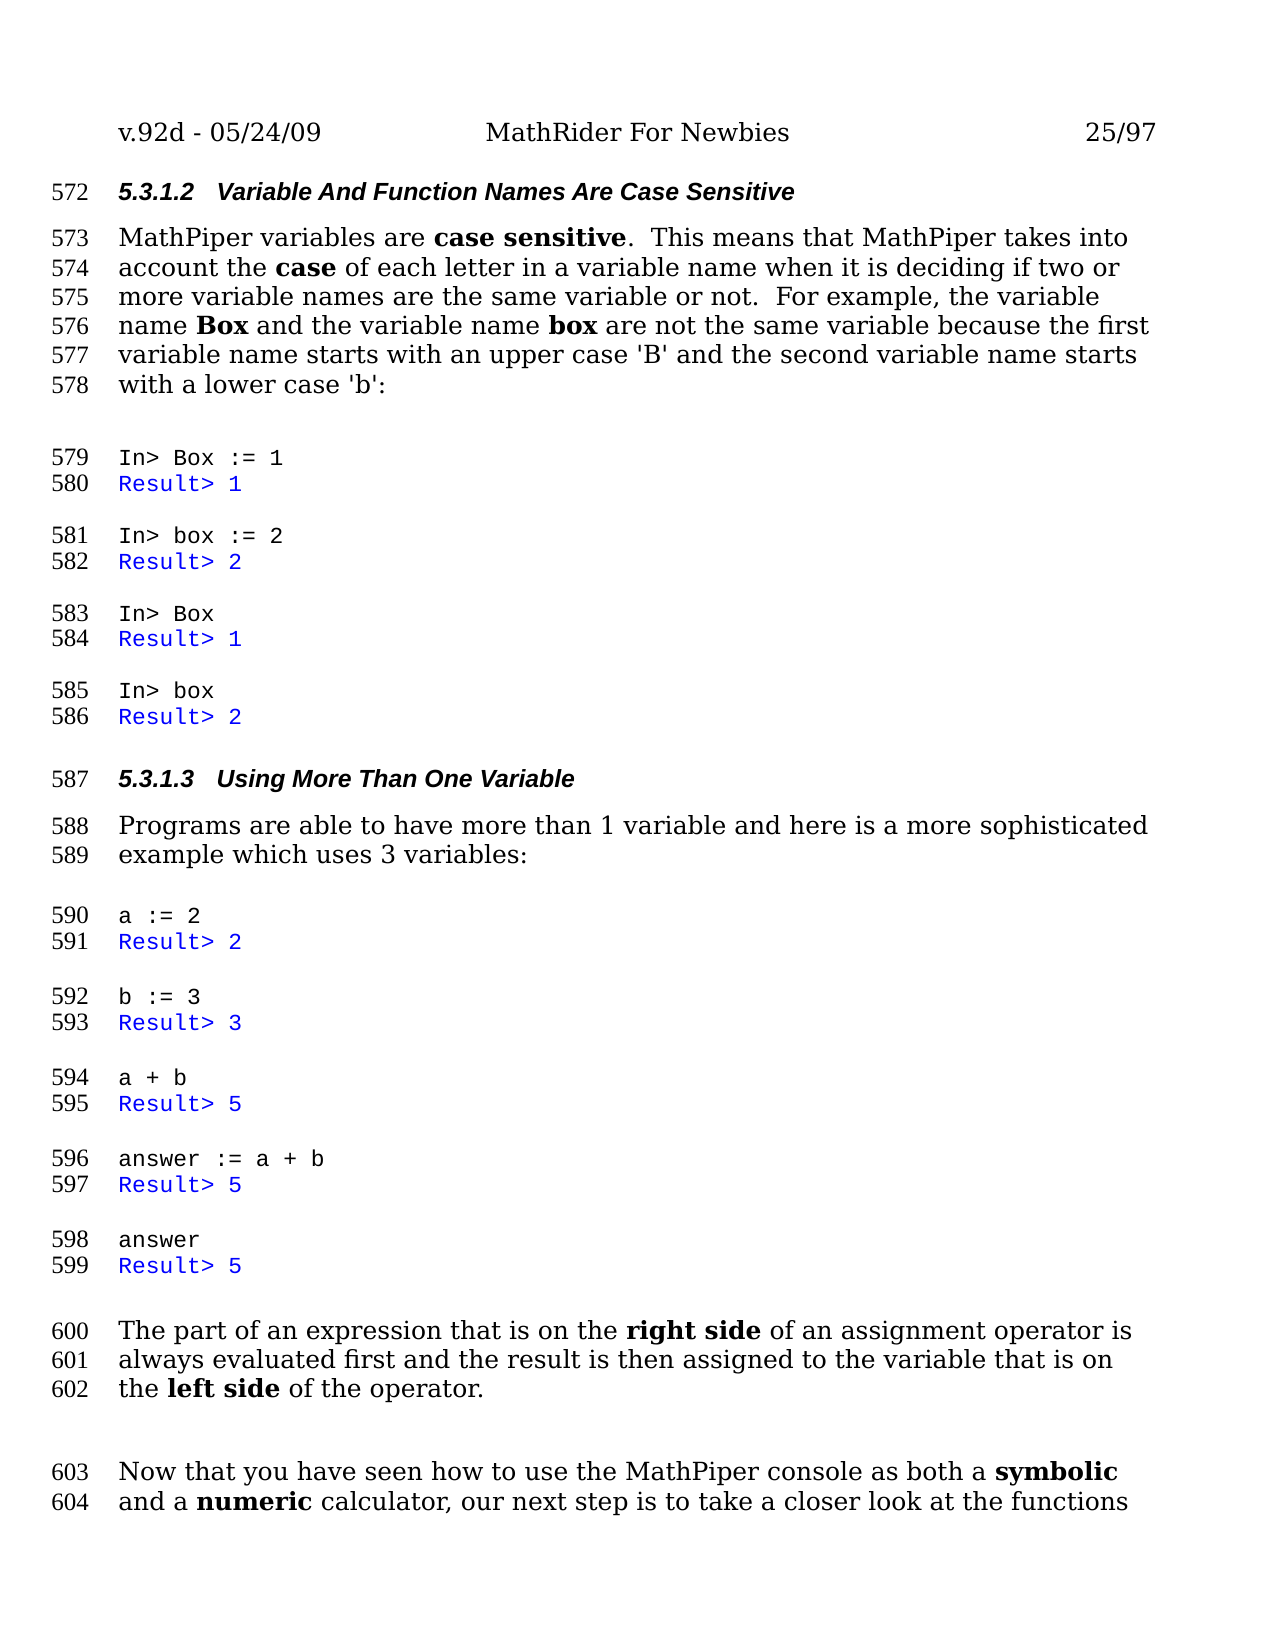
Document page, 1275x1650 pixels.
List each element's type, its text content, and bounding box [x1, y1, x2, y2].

text In> box [118, 680, 1157, 706]
text Result> 1 [118, 472, 1157, 498]
text a + b [118, 1067, 1157, 1093]
text b := 3 [118, 986, 1157, 1012]
subtitle Variable And Function Names Are Case Sensitive [118, 177, 1157, 205]
text In> Box := 1 [118, 446, 1157, 472]
text a := 2 [118, 905, 1157, 931]
text Result> 2 [118, 706, 1157, 732]
text Result> 5 [118, 1174, 1157, 1200]
text Result> 3 [118, 1012, 1157, 1038]
text answer := a + b [118, 1148, 1157, 1174]
text Programs are able to have more than 1 variable and here is a more sophisticated example which uses 3 variables: [118, 811, 1157, 869]
text Result> 5 [118, 1255, 1157, 1281]
text Result> 1 [118, 628, 1157, 654]
text Now that you have seen how to use the MathPiper console as both a symbolic and a numeric calculator, our next step is to take a closer look at the functions [118, 1457, 1157, 1516]
subtitle Using More Than One Variable [118, 764, 1157, 793]
text In> Box [118, 602, 1157, 628]
text The part of an expression that is on the right side of an assignment operator is always evaluated first and the result is then assigned to the variable that is on the left side of the operator. [118, 1316, 1157, 1404]
text MathPiper variables are case sensitive. This means that MathPiper takes into account the case of each letter in a variable name when it is deciding if two or more variable names are the same variable or not. For example, the variable name Box and the variable name box are not the same variable because the first variable name starts with an upper case 'B' and the second variable name starts with a lower case 'b': [118, 223, 1157, 399]
text answer [118, 1229, 1157, 1255]
text Result> 2 [118, 931, 1157, 957]
text Result> 2 [118, 550, 1157, 576]
text Result> 5 [118, 1093, 1157, 1119]
text In> box := 2 [118, 524, 1157, 550]
